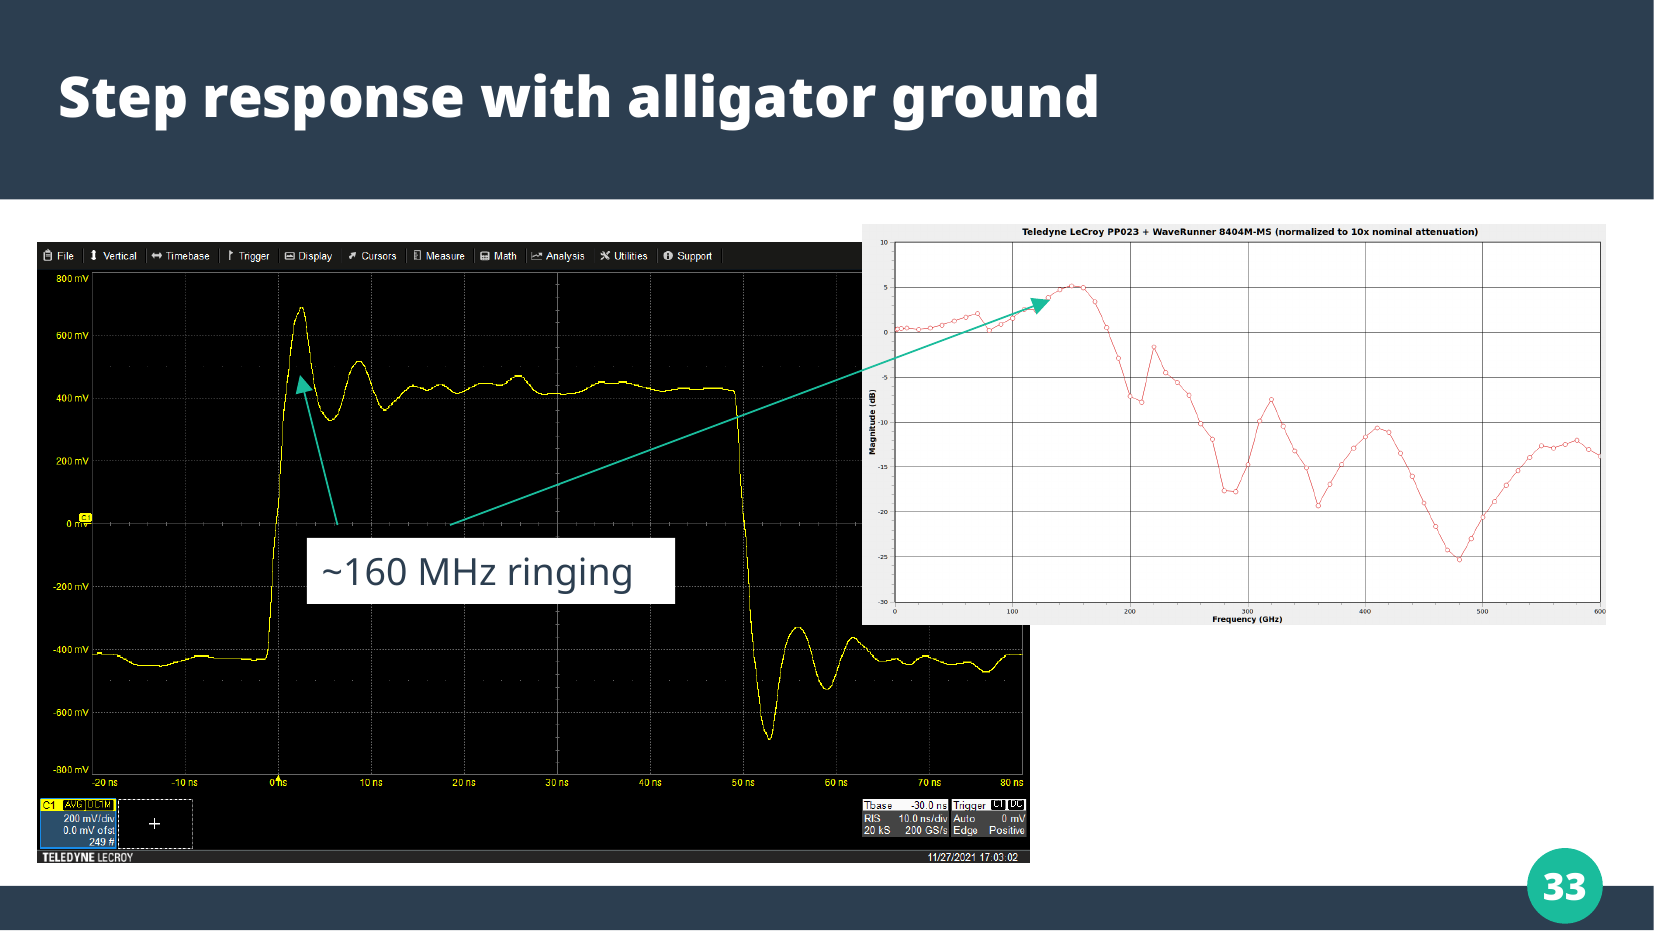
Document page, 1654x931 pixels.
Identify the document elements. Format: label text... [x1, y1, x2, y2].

text_box ~160 MHz ringing [306, 541, 676, 601]
title Step response with alligator ground [59, 37, 1595, 155]
picture [37, 224, 1606, 863]
